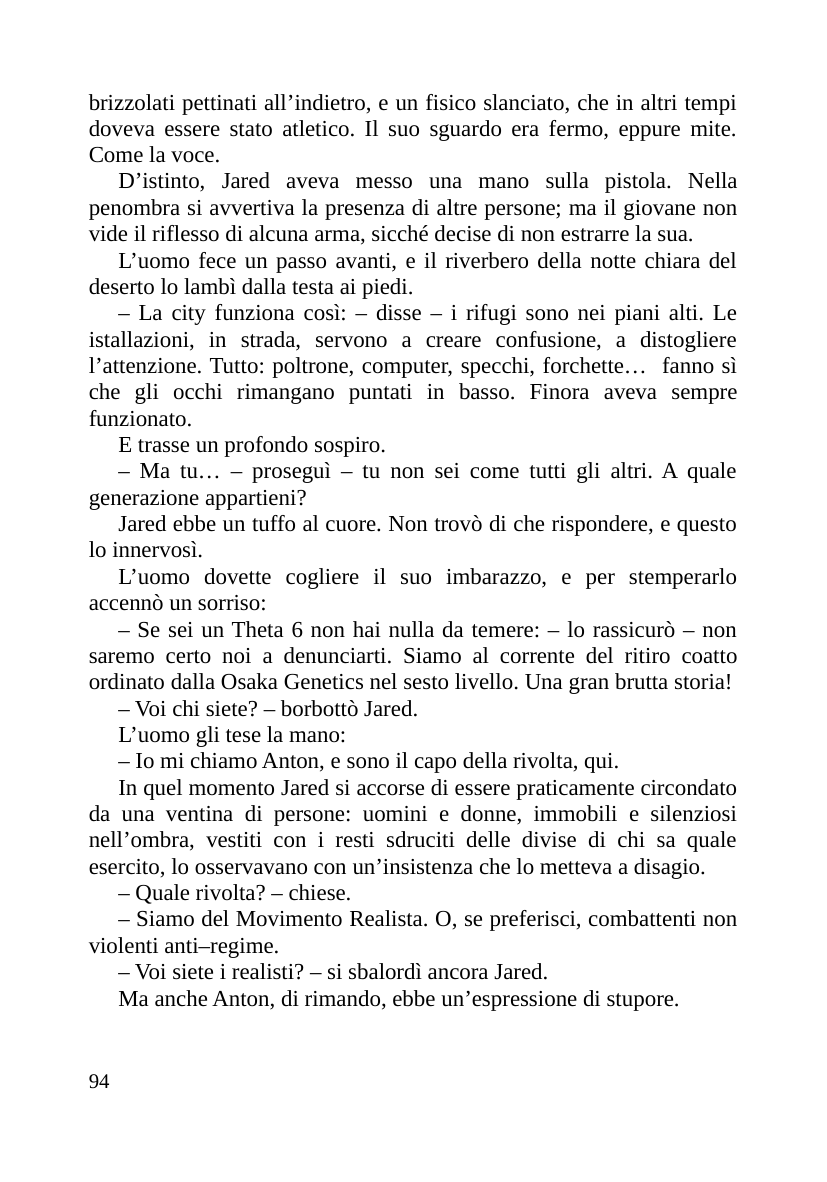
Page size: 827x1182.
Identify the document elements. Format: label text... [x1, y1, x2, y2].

text E trasse un profondo sospiro. [88, 431, 738, 457]
text L’uomo dovette cogliere il suo imbarazzo, e per stemperarlo accennò un sorriso: [88, 563, 738, 616]
text Ma anche Anton, di rimando, ebbe un’espressione di stupore. [88, 984, 738, 1011]
text In quel momento Jared si accorse di essere praticamente circondato da una ventina di persone: uomini e donne, immobili e silenziosi nell’ombra, vestiti con i resti sdruciti delle divise di chi sa quale esercito, lo osservavano con un’insistenza che lo metteva a disagio. [88, 774, 738, 879]
text Jared ebbe un tuffo al cuore. Non trovò di che rispondere, e questo lo innervosì. [88, 510, 738, 563]
text – Se sei un Theta 6 non hai nulla da temere: – lo rassicurò – non saremo certo noi a denunciarti. Siamo al corrente del ritiro coatto ordinato dalla Osaka Genetics nel sesto livello. Una gran brutta storia! [88, 616, 738, 695]
text L’uomo gli tese la mano: [88, 721, 738, 747]
text – Io mi chiamo Anton, e sono il capo della rivolta, qui. [88, 747, 738, 774]
text brizzolati pettinati all’indietro, e un fisico slanciato, che in altri tempi doveva essere stato atletico. Il suo sguardo era fermo, eppure mite. Come la voce. [88, 88, 738, 168]
text L’uomo fece un passo avanti, e il riverbero della notte chiara del deserto lo lambì dalla testa ai piedi. [88, 247, 738, 299]
text – Ma tu… – proseguì – tu non sei come tutti gli altri. A quale generazione appartieni? [88, 457, 738, 510]
text – Voi siete i realisti? – si sbalordì ancora Jared. [88, 958, 738, 984]
text – Voi chi siete? – borbottò Jared. [88, 695, 738, 721]
text D’istinto, Jared aveva messo una mano sulla pistola. Nella penombra si avvertiva la presenza di altre persone; ma il giovane non vide il riflesso di alcuna arma, sicché decise di non estrarre la sua. [88, 168, 738, 247]
text – Quale rivolta? – chiese. [88, 879, 738, 906]
text – La city funziona così: – disse – i rifugi sono nei piani alti. Le istallazioni, in strada, servono a creare confusione, a distogliere l’attenzione. Tutto: poltrone, computer, specchi, forchette… fanno sì che gli occhi rimangano puntati in basso. Finora aveva sempre funzionato. [88, 299, 738, 431]
text – Siamo del Movimento Realista. O, se preferisci, combattenti non violenti anti–regime. [88, 906, 738, 958]
